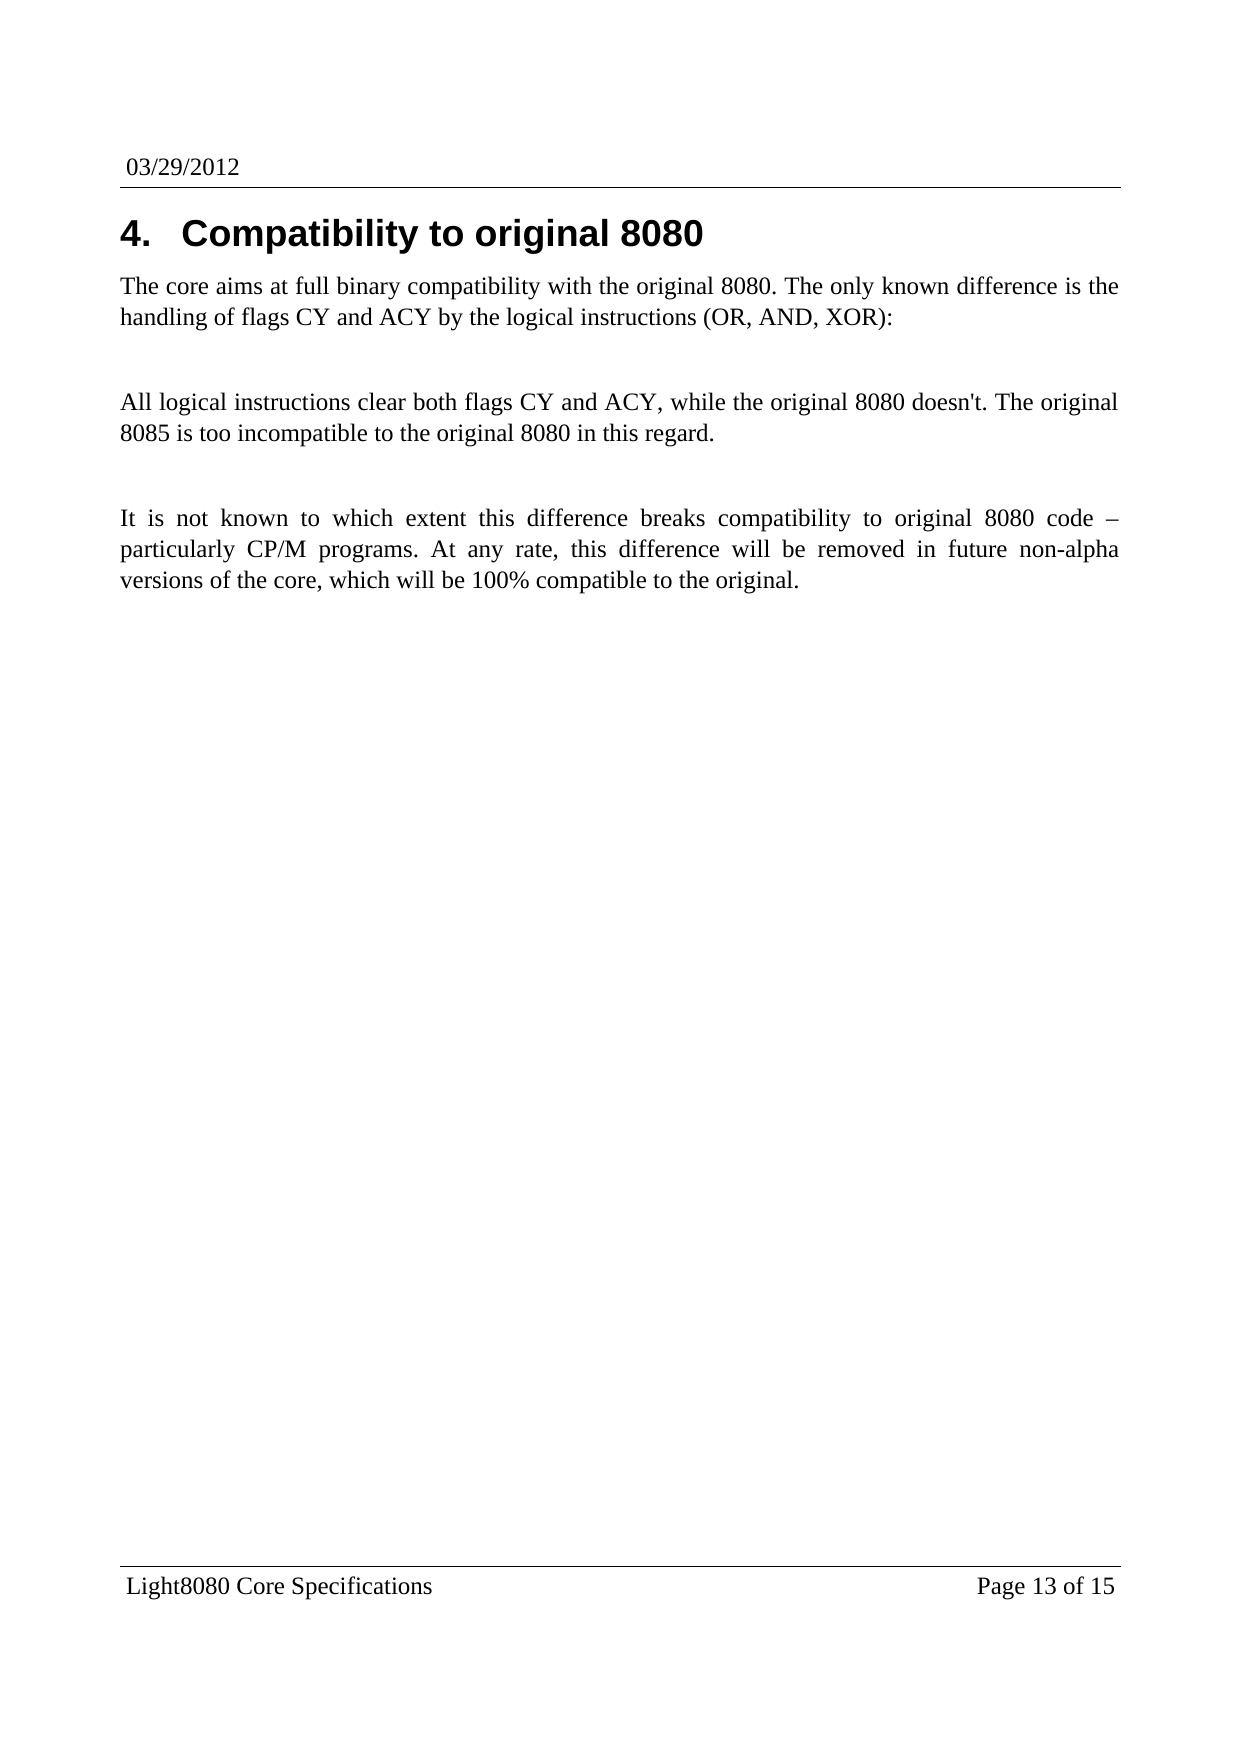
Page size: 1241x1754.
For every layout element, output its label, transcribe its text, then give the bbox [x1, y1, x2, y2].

text It is not known to which extent this difference breaks compatibility to original 8080 code – particularly CP/M programs. At any rate, this difference will be removed in future non-alpha versions of the core, which will be 100% compatible to the original. [120, 504, 1121, 594]
text All logical instructions clear both flags CY and ACY, while the original 8080 doesn't. The original 8085 is too incompatible to the original 8080 in this regard. [120, 388, 1121, 447]
text The core aims at full binary compatibility with the original 8080. The only known difference is the handling of flags CY and ACY by the logical instructions (OR, AND, XOR): [120, 272, 1121, 330]
subtitle Compatibility to original 8080 [120, 212, 1121, 254]
